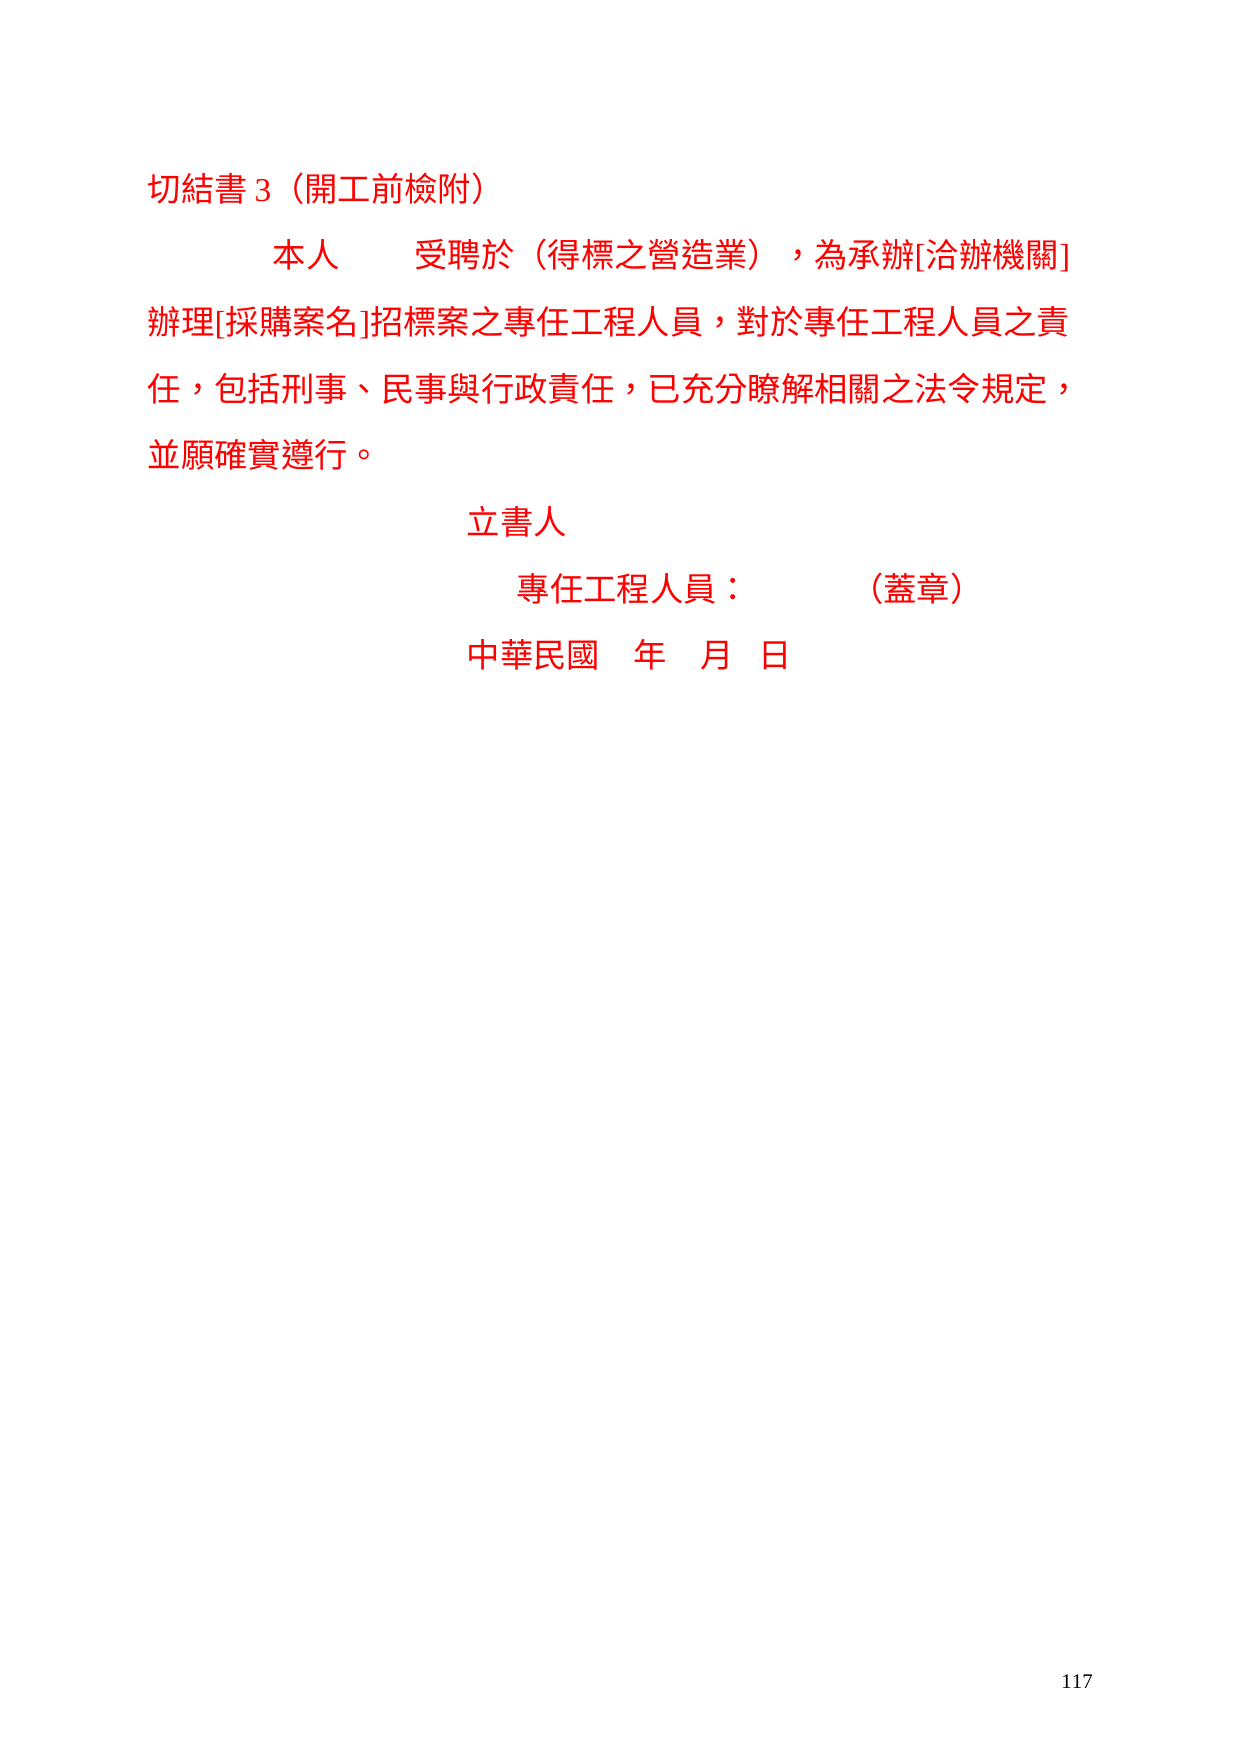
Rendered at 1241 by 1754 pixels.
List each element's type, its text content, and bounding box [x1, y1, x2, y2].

text 切結書3（開工前檢附） [148, 148, 1092, 214]
text 立書人 [466, 481, 1092, 548]
text 專任工程人員： （蓋章） [466, 548, 1092, 614]
text 本人 受聘於（得標之營造業），為承辦[洽辦機關]辦理[採購案名]招標案之專任工程人員，對於專任工程人員之責任，包括刑事、民事與行政責任，已充分瞭解相關之法令規定，並願確實遵行。 [148, 214, 1092, 481]
text 中華民國 年 月 日 [466, 614, 1092, 681]
